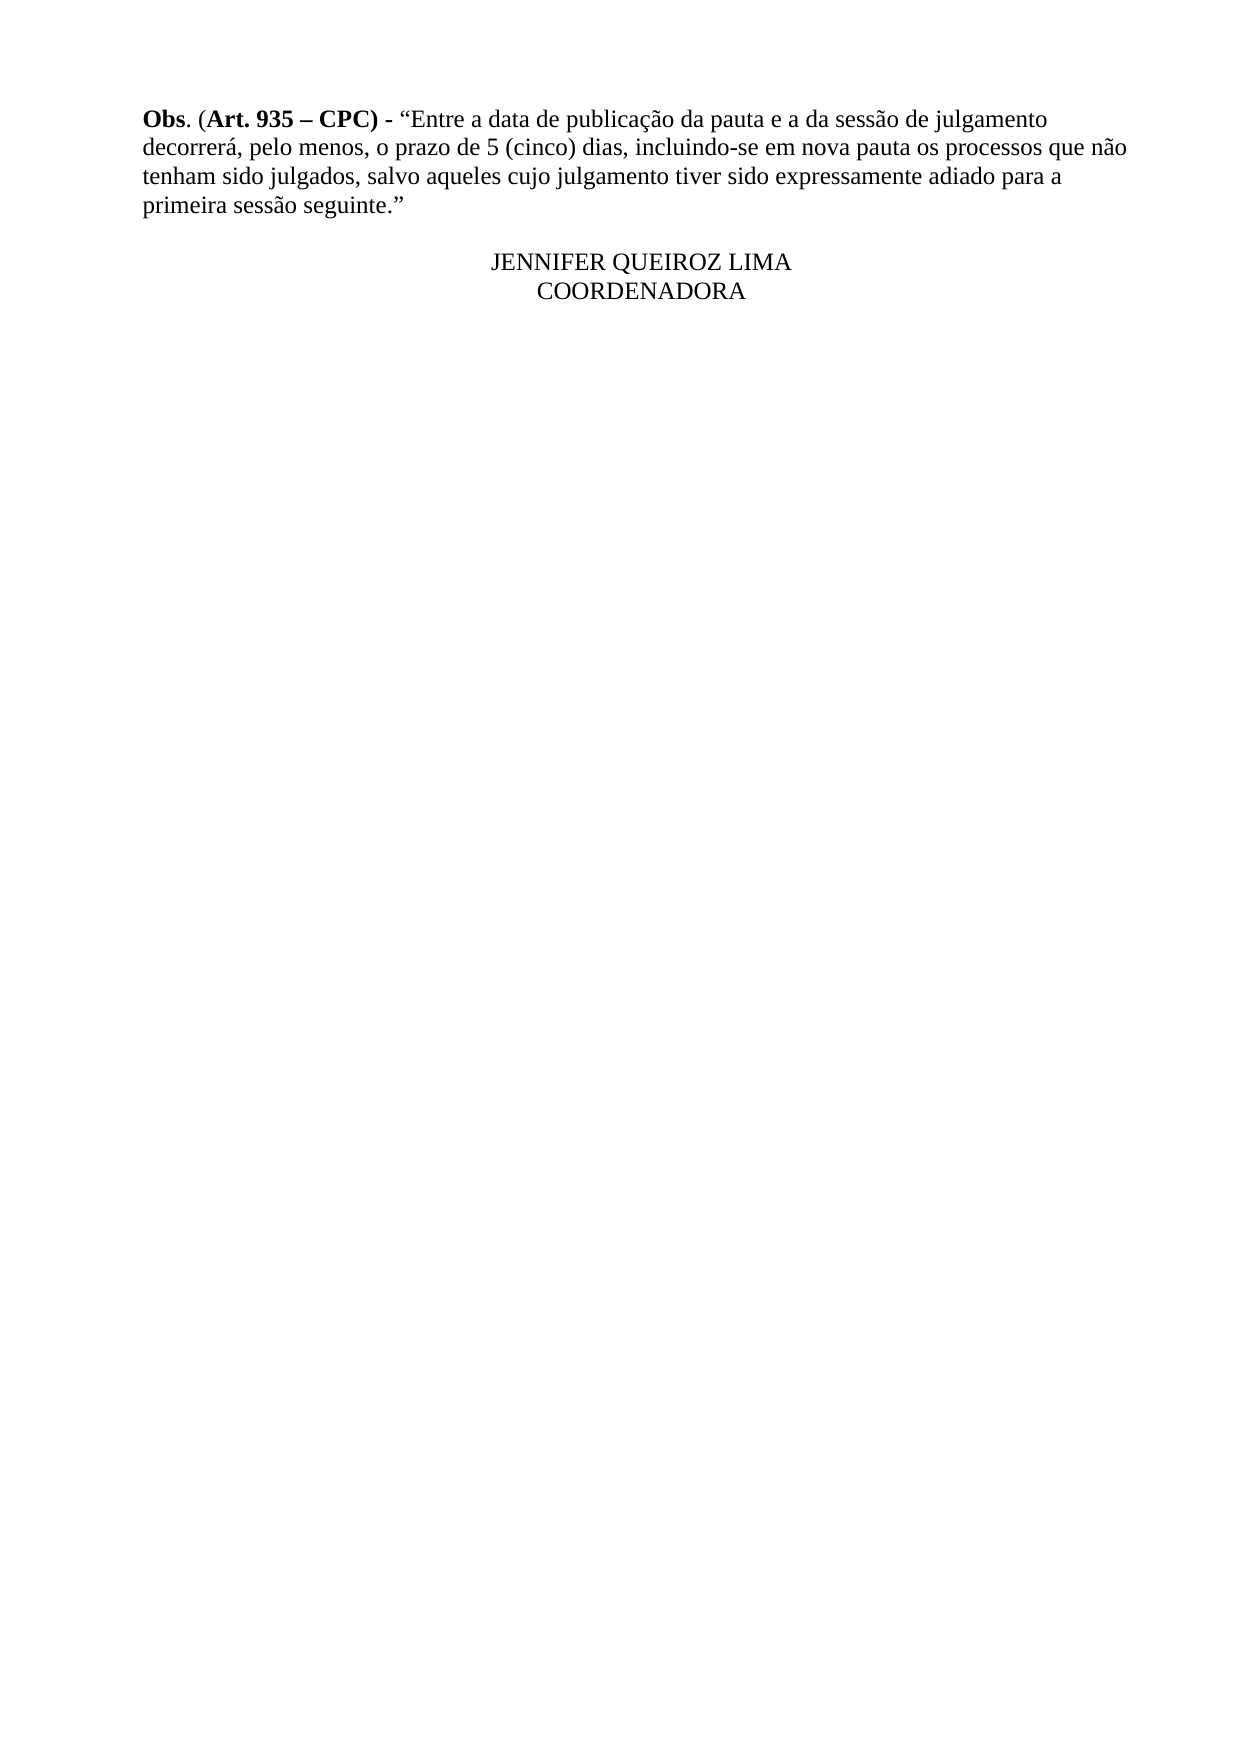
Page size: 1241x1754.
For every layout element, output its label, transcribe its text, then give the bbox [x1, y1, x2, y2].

text JENNIFER QUEIROZ LIMA [142, 247, 1141, 276]
text Obs. (Art. 935 – CPC) - “Entre a data de publicação da pauta e a da sessão de julgamento decorrerá, pelo menos, o prazo de 5 (cinco) dias, incluindo-se em nova pauta os processos que não tenham sido julgados, salvo aqueles cujo julgamento tiver sido expressamente adiado para a primeira sessão seguinte.” [142, 104, 1141, 219]
text COORDENADORA [142, 276, 1141, 305]
